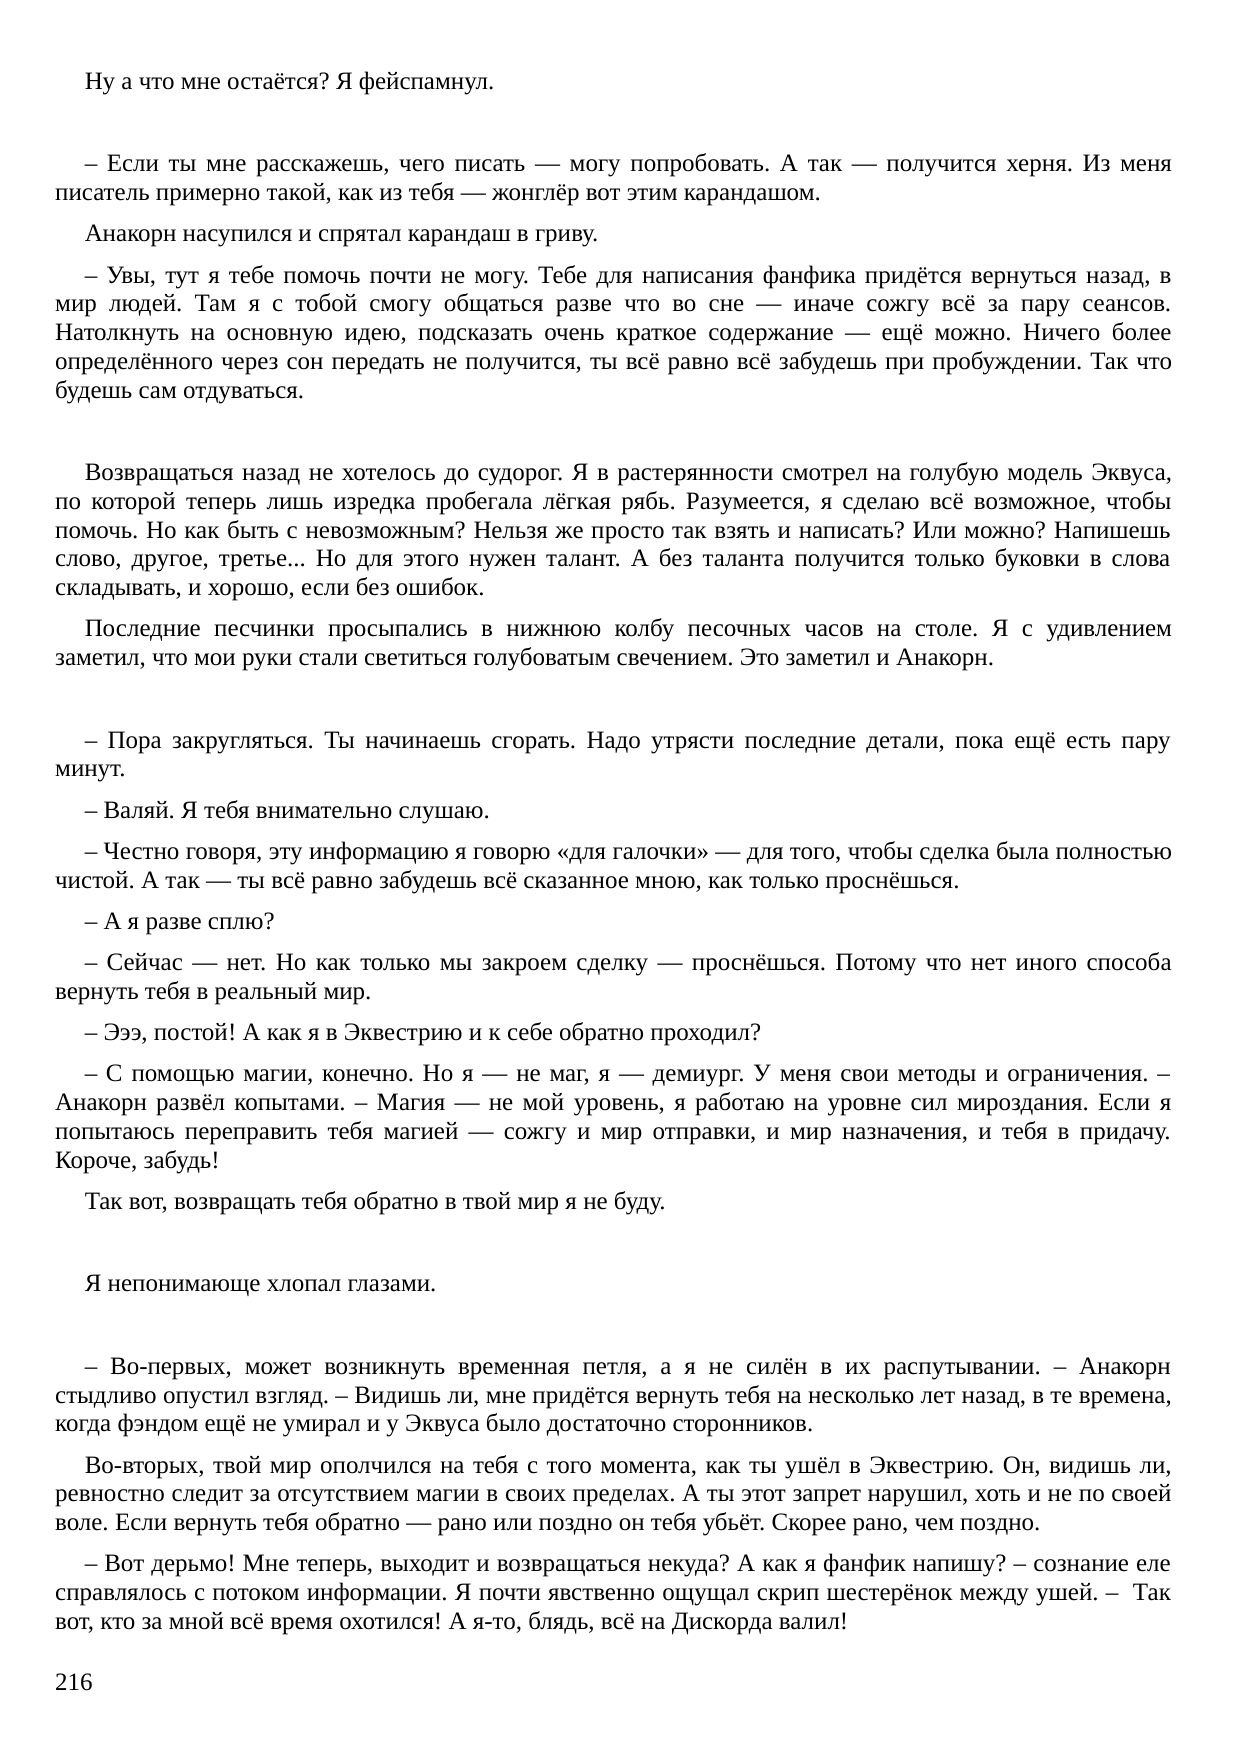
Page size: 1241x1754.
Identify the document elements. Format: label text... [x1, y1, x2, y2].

text Последние песчинки просыпались в нижнюю колбу песочных часов на столе. Я с удивлением заметил, что мои руки стали светиться голубоватым свечением. Это заметил и Анакорн. [55, 613, 1173, 671]
text – Эээ, постой! А как я в Эквестрию и к себе обратно проходил? [55, 1017, 1173, 1046]
text – Если ты мне расскажешь, чего писать — могу попробовать. А так — получится херня. Из меня писатель примерно такой, как из тебя — жонглёр вот этим карандашом. [55, 148, 1173, 206]
text – А я разве сплю? [55, 906, 1173, 935]
text – Пора закругляться. Ты начинаешь сгорать. Надо утрясти последние детали, пока ещё есть пару минут. [55, 725, 1173, 782]
text Так вот, возвращать тебя обратно в твой мир я не буду. [55, 1186, 1173, 1215]
text – Честно говоря, эту информацию я говорю «для галочки» — для того, чтобы сделка была полностью чистой. А так — ты всё равно забудешь всё сказанное мною, как только проснёшься. [55, 836, 1173, 893]
text – Сейчас — нет. Но как только мы закроем сделку — проснёшься. Потому что нет иного способа вернуть тебя в реальный мир. [55, 947, 1173, 1005]
text Я непонимающе хлопал глазами. [55, 1268, 1173, 1297]
text Анакорн насупился и спрятал карандаш в гриву. [55, 218, 1173, 247]
text Возвращаться назад не хотелось до судорог. Я в растерянности смотрел на голубую модель Эквуса, по которой теперь лишь изредка пробегала лёгкая рябь. Разумеется, я сделаю всё возможное, чтобы помочь. Но как быть с невозможным? Нельзя же просто так взять и написать? Или можно? Напишешь слово, другое, третье... Но для этого нужен талант. А без таланта получится только буковки в слова складывать, и хорошо, если без ошибок. [55, 457, 1173, 601]
text – Вот дерьмо! Мне теперь, выходит и возвращаться некуда? А как я фанфик напишу? – сознание еле справлялось с потоком информации. Я почти явственно ощущал скрип шестерёнок между ушей. – Так вот, кто за мной всё время охотился! А я-то, блядь, всё на Дискорда валил! [55, 1548, 1173, 1635]
text – Увы, тут я тебе помочь почти не могу. Тебе для написания фанфика придётся вернуться назад, в мир людей. Там я с тобой смогу общаться разве что во сне — иначе сожгу всё за пару сеансов. Натолкнуть на основную идею, подсказать очень краткое содержание — ещё можно. Ничего более определённого через сон передать не получится, ты всё равно всё забудешь при пробуждении. Так что будешь сам отдуваться. [55, 260, 1173, 403]
text Ну а что мне остаётся? Я фейспамнул. [55, 66, 1173, 95]
text – С помощью магии, конечно. Но я — не маг, я — демиург. У меня свои методы и ограничения. – Анакорн развёл копытами. – Магия — не мой уровень, я работаю на уровне сил мироздания. Если я попытаюсь переправить тебя магией — сожгу и мир отправки, и мир назначения, и тебя в придачу. Короче, забудь! [55, 1058, 1173, 1173]
text – Валяй. Я тебя внимательно слушаю. [55, 795, 1173, 823]
text – Во-первых, может возникнуть временная петля, а я не силён в их распутывании. – Анакорн стыдливо опустил взгляд. – Видишь ли, мне придётся вернуть тебя на несколько лет назад, в те времена, когда фэндом ещё не умирал и у Эквуса было достаточно сторонников. [55, 1351, 1173, 1437]
text Во-вторых, твой мир ополчился на тебя с того момента, как ты ушёл в Эквестрию. Он, видишь ли, ревностно следит за отсутствием магии в своих пределах. А ты этот запрет нарушил, хоть и не по своей воле. Если вернуть тебя обратно — рано или поздно он тебя убьёт. Скорее рано, чем поздно. [55, 1450, 1173, 1536]
